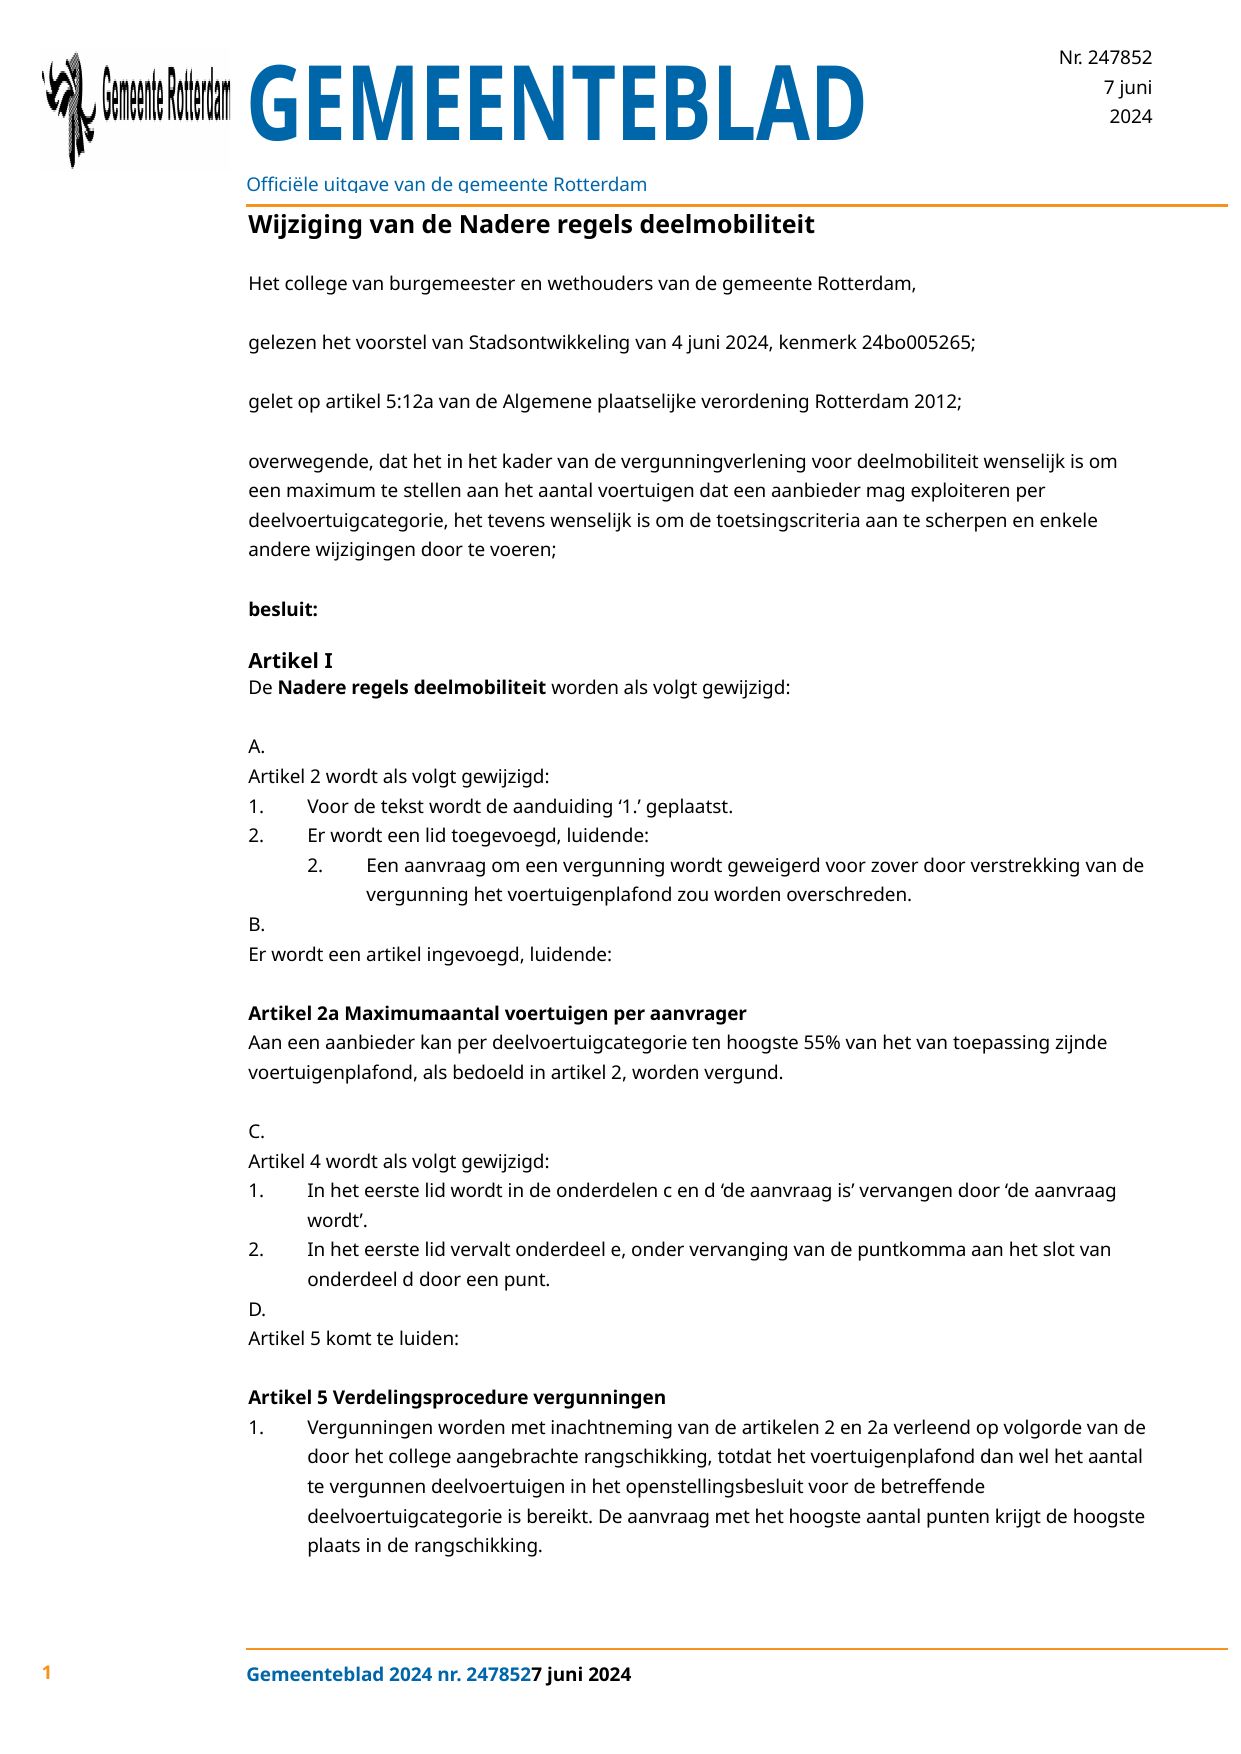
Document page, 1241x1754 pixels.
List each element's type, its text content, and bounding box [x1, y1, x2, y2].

list Er wordt een lid toegevoegd, luidende: [248, 822, 1152, 848]
list Een aanvraag om een vergunning wordt geweigerd voor zover door verstrekking van de vergunning het voertuigenplafond zou worden overschreden. [307, 852, 1152, 907]
text overwegende, dat het in het kader van de vergunningverlening voor deelmobiliteit wenselijk is om een maximum te stellen aan het aantal voertuigen dat een aanbieder mag exploiteren per deelvoertuigcategorie, het tevens wenselijk is om de toetsingscriteria aan te scherpen en enkele andere wijzigingen door te voeren; [248, 448, 1152, 562]
text besluit: [248, 596, 1152, 621]
text De Nadere regels deelmobiliteit worden als volgt gewijzigd: [248, 674, 1152, 700]
list In het eerste lid vervalt onderdeel e, onder vervanging van de puntkomma aan het slot van onderdeel d door een punt. [248, 1237, 1152, 1292]
list Voor de tekst wordt de aanduiding ‘1.’ geplaatst. [248, 793, 1152, 819]
text gelet op artikel 5:12a van de Algemene plaatselijke verordening Rotterdam 2012; [248, 389, 1152, 414]
text Artikel I [248, 646, 1152, 674]
text Aan een aanbieder kan per deelvoertuigcategorie ten hoogste 55% van het van toepassing zijnde voertuigenplafond, als bedoeld in artikel 2, worden vergund. [248, 1029, 1152, 1085]
text Artikel 2a Maximumaantal voertuigen per aanvrager [248, 1000, 1152, 1026]
picture [41, 47, 231, 172]
text C. [248, 1118, 1152, 1144]
text gelezen het voorstel van Stadsontwikkeling van 4 juni 2024, kenmerk 24bo005265; [248, 329, 1152, 355]
text Er wordt een artikel ingevoegd, luidende: [248, 941, 1152, 967]
list Vergunningen worden met inachtneming van de artikelen 2 en 2a verleend op volgorde van de door het college aangebrachte rangschikking, totdat het voertuigenplafond dan wel het aantal te vergunnen deelvoertuigen in het openstellingsbesluit voor de betreffende deelvoertuigcategorie is bereikt. De aanvraag met het hoogste aantal punten krijgt de hoogste plaats in de rangschikking. [248, 1414, 1152, 1558]
list In het eerste lid wordt in de onderdelen c en d ‘de aanvraag is’ vervangen door ‘de aanvraag wordt’. [248, 1177, 1152, 1233]
text Wijziging van de Nadere regels deelmobiliteit [248, 207, 1152, 241]
text Artikel 5 komt te luiden: [248, 1325, 1152, 1351]
text D. [248, 1296, 1152, 1322]
text Artikel 4 wordt als volgt gewijzigd: [248, 1148, 1152, 1174]
text Artikel 2 wordt als volgt gewijzigd: [248, 763, 1152, 789]
text A. [248, 734, 1152, 759]
text Artikel 5 Verdelingsprocedure vergunningen [248, 1384, 1152, 1410]
text B. [248, 911, 1152, 937]
text Het college van burgemeester en wethouders van de gemeente Rotterdam, [248, 270, 1152, 296]
